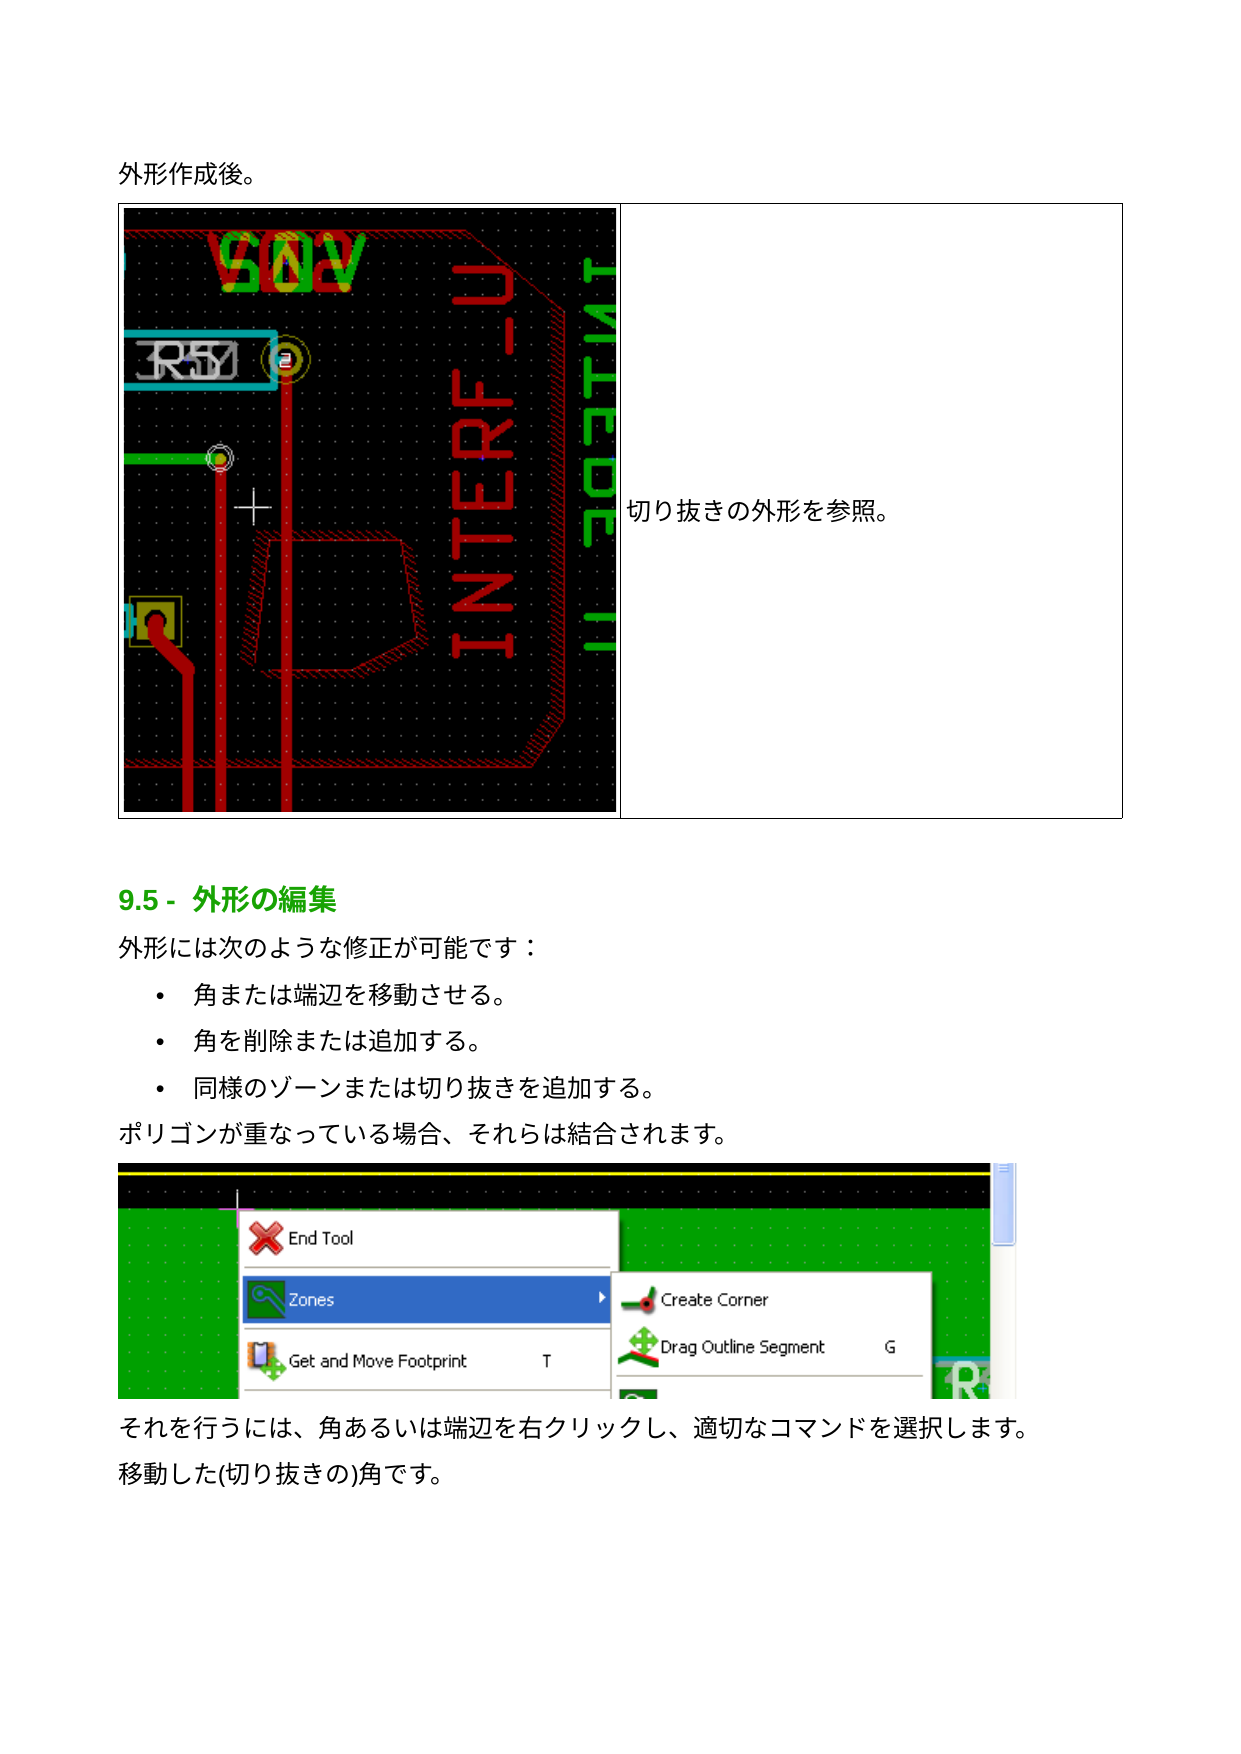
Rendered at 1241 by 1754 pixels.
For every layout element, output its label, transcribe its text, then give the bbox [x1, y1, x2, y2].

list 角または端辺を移動させる。 [156, 978, 1122, 1012]
subtitle 外形の編集 [118, 879, 1122, 919]
text それを行うには、角あるいは端辺を右クリックし、適切なコマンドを選択します。 [118, 1411, 1122, 1444]
picture [118, 1163, 1017, 1399]
table_header [119, 204, 620, 818]
list 同様のゾーンまたは切り抜きを追加する。 [156, 1071, 1122, 1105]
text 移動した(切り抜きの)角です。 [118, 1457, 1122, 1491]
table_header 切り抜きの外形を参照。 [621, 204, 1122, 818]
picture [123, 208, 617, 812]
text ポリゴンが重なっている場合、それらは結合されます。 [118, 1117, 1122, 1151]
text 外形には次のような修正が可能です： [118, 931, 1122, 965]
list 角を削除または追加する。 [156, 1024, 1122, 1058]
text 外形作成後。 [118, 157, 1122, 191]
